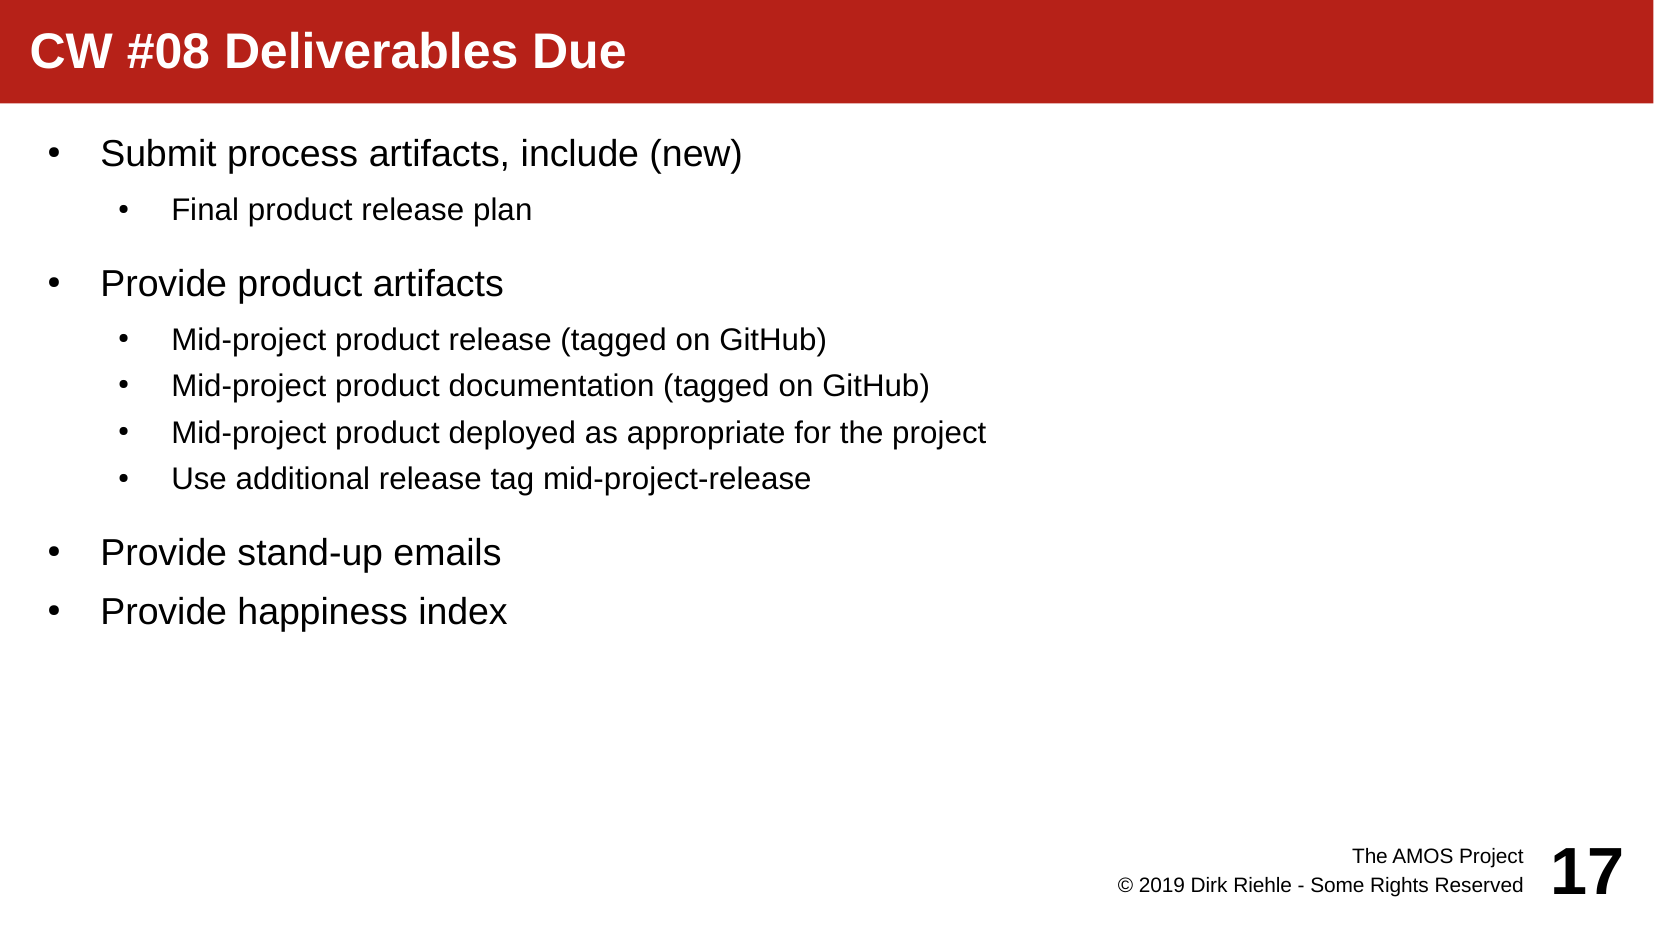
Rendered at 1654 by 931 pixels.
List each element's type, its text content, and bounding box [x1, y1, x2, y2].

title CW #08 Deliverables Due [0, 0, 1654, 104]
list Submit process artifacts, include (new) Final product release plan Provide product artifacts Mid-project product release (tagged on GitHub) Mid-project product documentation (tagged on GitHub) Mid-project product deployed as appropriate for the project Use additional release tag mid-project-release Provide stand-up emails Provide happiness index [29, 132, 1625, 798]
